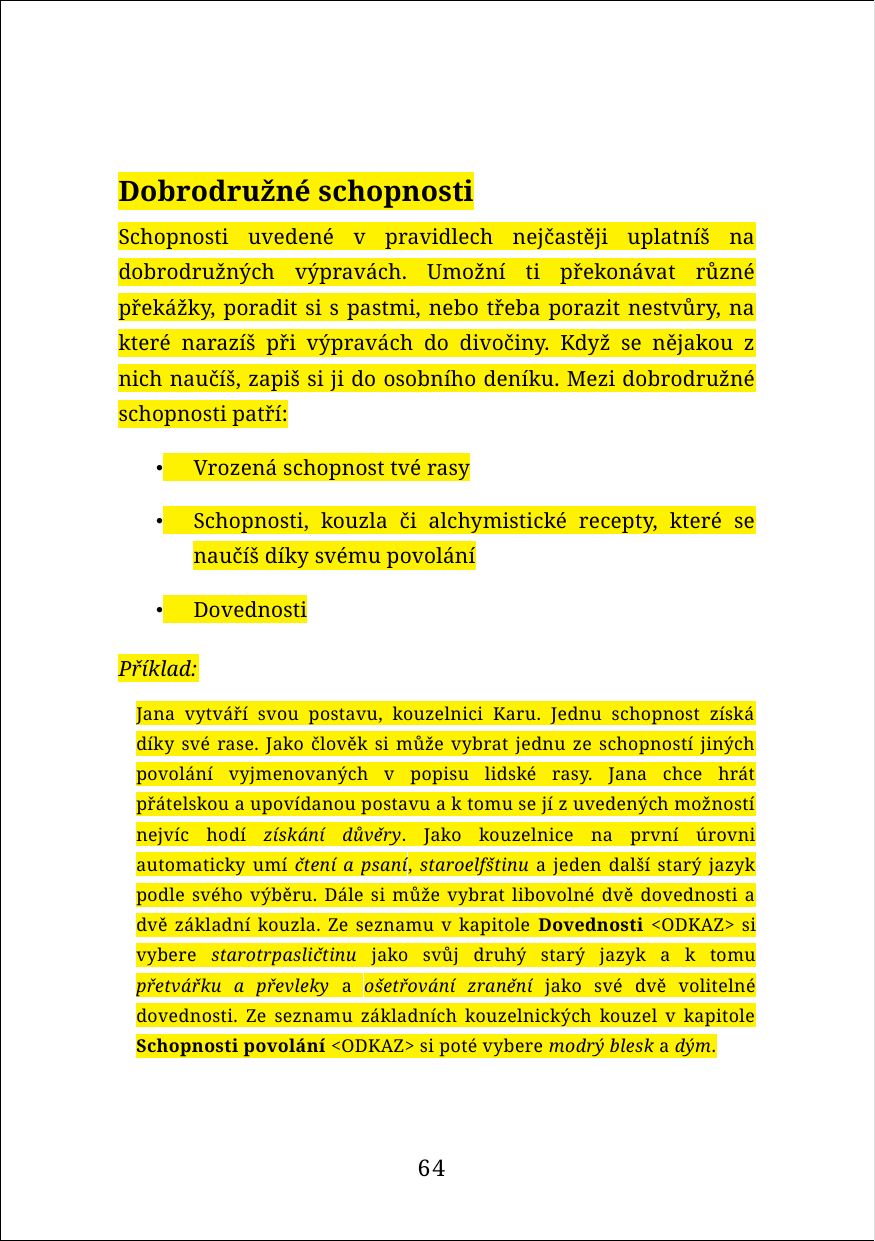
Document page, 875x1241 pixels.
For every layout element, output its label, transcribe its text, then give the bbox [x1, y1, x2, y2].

list Schopnosti, kouzla či alchymistické recepty, které se naučíš díky svému povolání [156, 506, 756, 570]
list Vrozená schopnost tvé rasy [156, 453, 756, 481]
text Příklad: [118, 654, 756, 682]
list Dovednosti [156, 595, 756, 623]
text Jana vytváří svou postavu, kouzelnici Karu. Jednu schopnost získá díky své rase. Jako člověk si může vybrat jednu ze schopností jiných povolání vyjmenovaných v popisu lidské rasy. Jana chce hrát přátelskou a upovídanou postavu a k tomu se jí z uvedených možností nejvíc hodí získání důvěry. Jako kouzelnice na první úrovni automaticky umí čtení a psaní, staroelfštinu a jeden další starý jazyk podle svého výběru. Dále si může vybrat libovolné dvě dovednosti a dvě základní kouzla. Ze seznamu v kapitole Dovednosti <ODKAZ> si vybere starotrpasličtinu jako svůj druhý starý jazyk a k tomu přetvářku a převleky a ošetřování zranění jako své dvě volitelné dovednosti. Ze seznamu základních kouzelnických kouzel v kapitole Schopnosti povolání <ODKAZ> si poté vybere modrý blesk a dým. [136, 701, 756, 1058]
subtitle Dobrodružné schopnosti [118, 172, 756, 210]
text Schopnosti uvedené v pravidlech nejčastěji uplatníš na dobrodružných výpravách. Umožní ti překonávat různé překážky, poradit si s pastmi, nebo třeba porazit nestvůry, na které narazíš při výpravách do divočiny. Když se nějakou z nich naučíš, zapiš si ji do osobního deníku. Mezi dobrodružné schopnosti patří: [118, 222, 756, 428]
